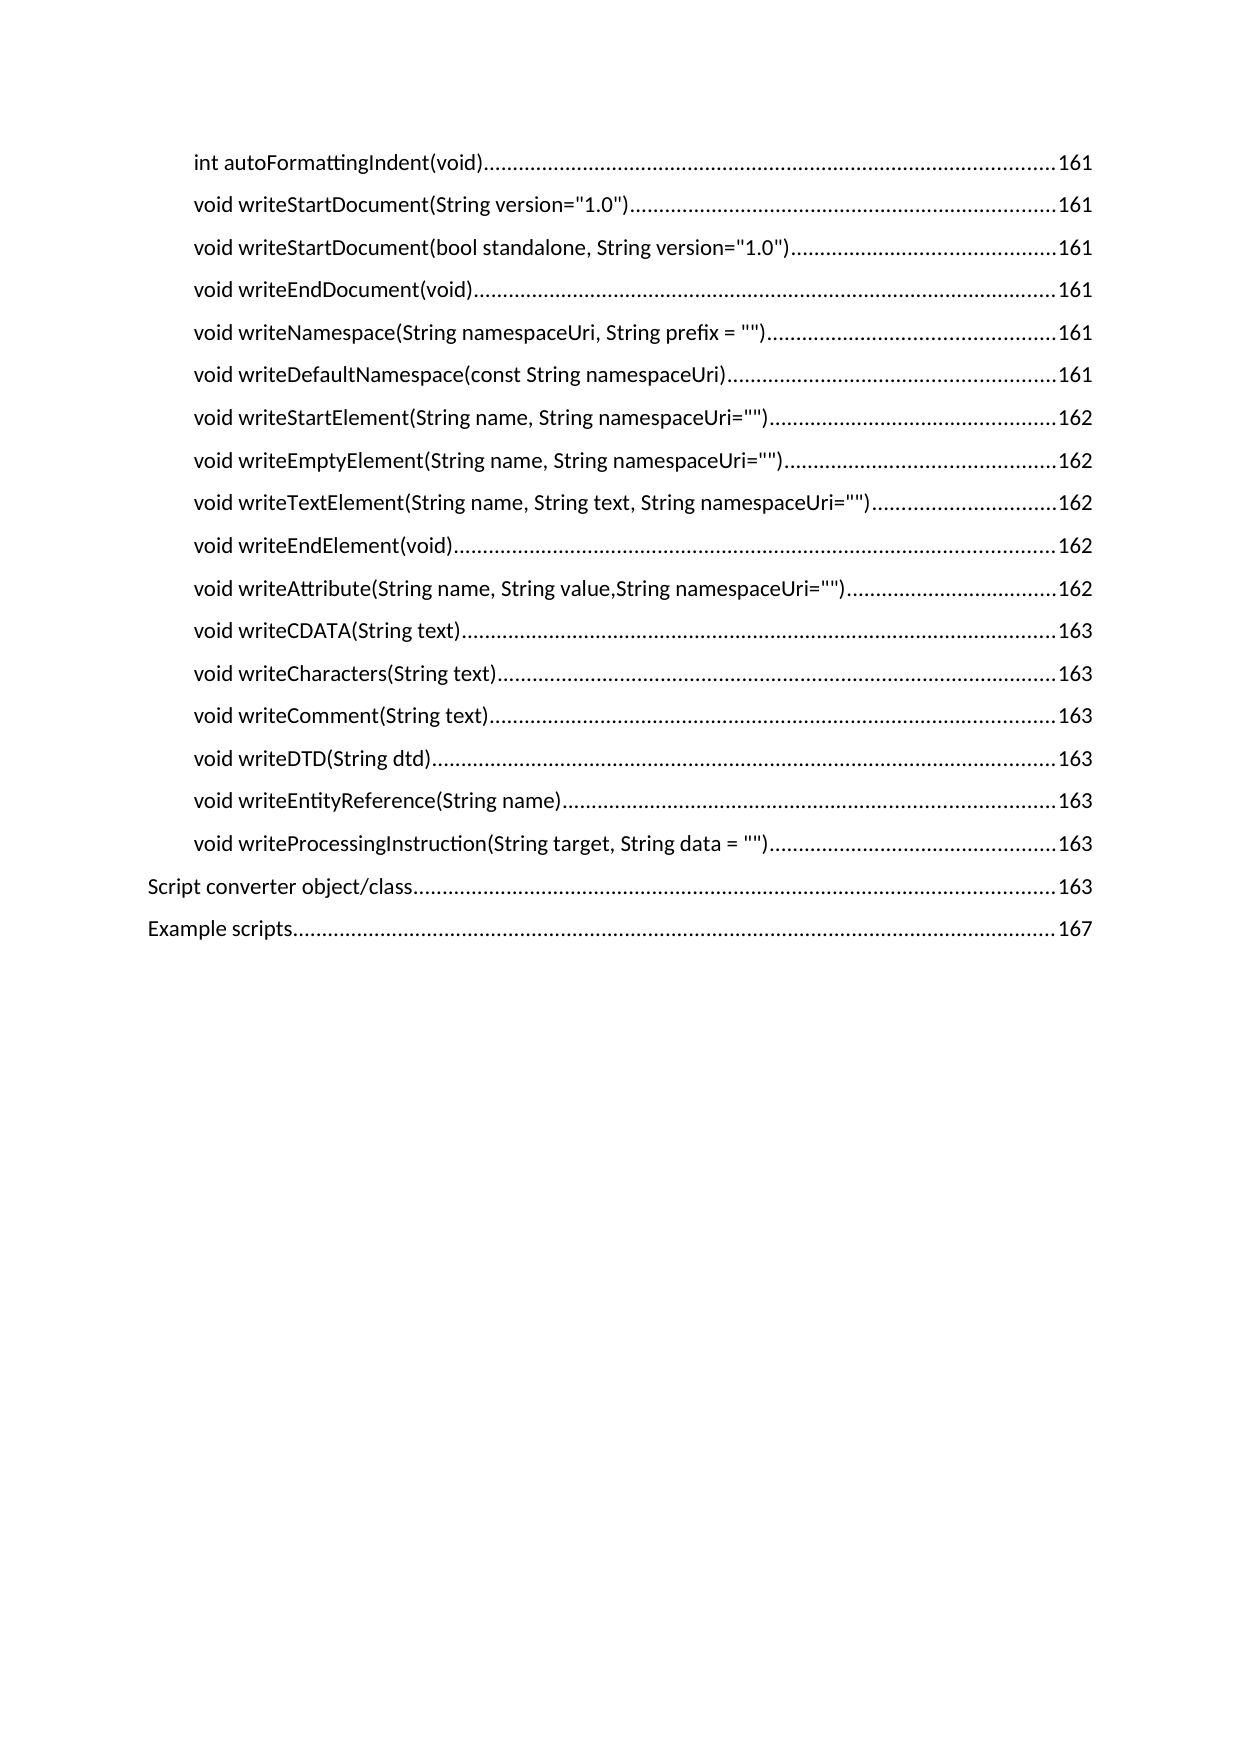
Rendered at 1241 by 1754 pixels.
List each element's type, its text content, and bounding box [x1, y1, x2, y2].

text void writeProcessingInstruction(String target, String data = "") 163 [193, 829, 1093, 857]
text void writeNamespace(String namespaceUri, String prefix = "") 161 [193, 318, 1093, 346]
text void writeCDATA(String text) 163 [193, 616, 1093, 644]
text void writeEntityReference(String name) 163 [193, 787, 1093, 815]
text void writeDTD(String dtd) 163 [193, 744, 1093, 772]
text void writeAttribute(String name, String value,String namespaceUri="") 162 [193, 574, 1093, 602]
text void writeEndDocument(void) 161 [193, 275, 1093, 303]
text Example scripts 167 [148, 914, 1093, 942]
text Script converter object/class 163 [148, 872, 1093, 900]
text void writeTextElement(String name, String text, String namespaceUri="") 162 [193, 488, 1093, 516]
text int autoFormattingIndent(void) 161 [193, 148, 1093, 176]
text void writeStartDocument(bool standalone, String version="1.0") 161 [193, 233, 1093, 261]
text void writeDefaultNamespace(const String namespaceUri) 161 [193, 361, 1093, 389]
text void writeCharacters(String text) 163 [193, 659, 1093, 687]
text void writeEndElement(void) 162 [193, 531, 1093, 559]
text void writeStartDocument(String version="1.0") 161 [193, 190, 1093, 218]
text void writeStartElement(String name, String namespaceUri="") 162 [193, 403, 1093, 431]
text void writeEmptyElement(String name, String namespaceUri="") 162 [193, 446, 1093, 474]
text void writeComment(String text) 163 [193, 701, 1093, 729]
